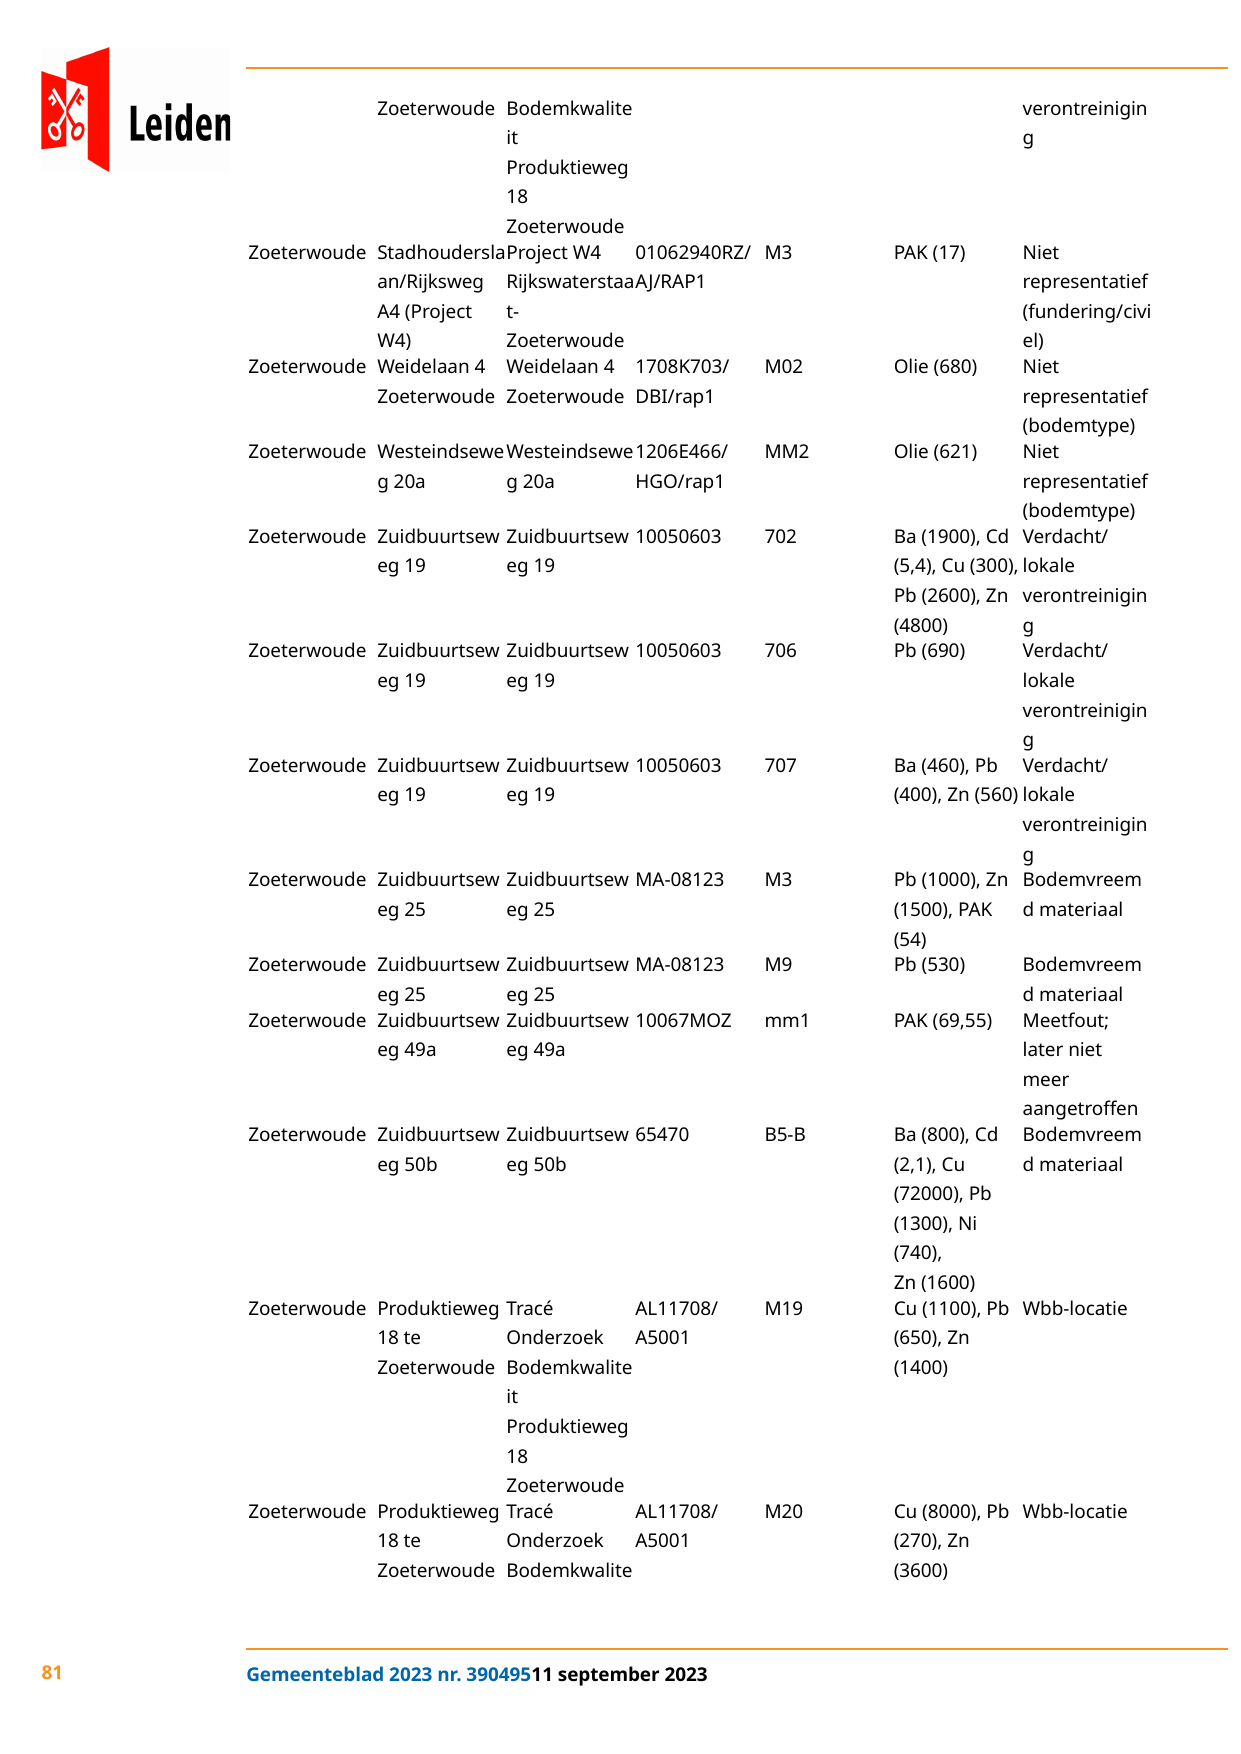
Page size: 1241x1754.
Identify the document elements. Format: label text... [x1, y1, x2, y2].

table_cell Zuidbuurtseweg 19 [506, 523, 635, 638]
table_cell Zuidbuurtseweg 50b [377, 1121, 506, 1295]
table_cell [894, 95, 1022, 239]
table_cell Bodemvreemd materiaal [1023, 867, 1152, 951]
table_cell Zuidbuurtseweg 19 [377, 638, 506, 752]
table_cell Pb (1000), Zn (1500), PAK (54) [894, 867, 1022, 951]
table_cell Zoeterwoude [248, 867, 377, 951]
table_cell Zoeterwoude [248, 523, 377, 638]
table_cell Olie (621) [894, 438, 1022, 523]
table_cell Verdacht/lokale verontreiniging [1023, 752, 1152, 867]
table_cell Meetfout; later niet meer aangetroffen [1023, 1007, 1152, 1121]
picture [41, 47, 231, 172]
table_cell Zoeterwoude [248, 1498, 377, 1583]
table_cell Zoeterwoude [248, 353, 377, 438]
table_cell Verdacht/lokale verontreiniging [1023, 638, 1152, 752]
table_cell MA-08123 [635, 951, 764, 1007]
table_cell Zuidbuurtseweg 25 [506, 867, 635, 951]
table_cell Niet representatief (bodemtype) [1023, 438, 1152, 523]
table_cell Cu (1100), Pb (650), Zn (1400) [894, 1295, 1022, 1498]
table_cell Zoeterwoude [248, 1121, 377, 1295]
table_cell Zoeterwoude [248, 1007, 377, 1121]
table_cell Wbb-locatie [1023, 1498, 1152, 1583]
table_cell 10050603 [635, 752, 764, 867]
table_cell Zuidbuurtseweg 19 [506, 752, 635, 867]
table_cell Cu (8000), Pb (270), Zn (3600) [894, 1498, 1022, 1583]
table_cell Zuidbuurtseweg 49a [377, 1007, 506, 1121]
table_cell Zuidbuurtseweg 50b [506, 1121, 635, 1295]
table_cell Zuidbuurtseweg 25 [377, 867, 506, 951]
table_cell Weidelaan 4 Zoeterwoude [377, 353, 506, 438]
table_cell M19 [764, 1295, 893, 1498]
table_cell Zoeterwoude [248, 1295, 377, 1498]
table_cell Zoeterwoude [248, 752, 377, 867]
table_cell Zuidbuurtseweg 49a [506, 1007, 635, 1121]
table_cell M3 [764, 867, 893, 951]
table_cell Pb (530) [894, 951, 1022, 1007]
table_cell Tracé Onderzoek Bodemkwaliteit Produktieweg 18 Zoeterwoude [506, 1295, 635, 1498]
table_cell 10067MOZ [635, 1007, 764, 1121]
table_cell Produktieweg 18 te Zoeterwoude [377, 1498, 506, 1583]
table_cell Bodemkwaliteit Produktieweg 18 Zoeterwoude [506, 95, 635, 239]
table_cell Zoeterwoude [377, 95, 506, 239]
table_cell Ba (1900), Cd (5,4), Cu (300), Pb (2600), Zn (4800) [894, 523, 1022, 638]
table_cell AL11708/A5001 [635, 1498, 764, 1583]
table_cell verontreiniging [1023, 95, 1152, 239]
table_cell Ba (460), Pb (400), Zn (560) [894, 752, 1022, 867]
table_cell Stadhouderslaan/Rijksweg A4 (Project W4) [377, 239, 506, 353]
table_cell Zoeterwoude [248, 239, 377, 353]
table_cell Zuidbuurtseweg 25 [377, 951, 506, 1007]
table_cell Niet representatief (bodemtype) [1023, 353, 1152, 438]
table_cell Zoeterwoude [248, 438, 377, 523]
table_cell [635, 95, 764, 239]
table_cell Pb (690) [894, 638, 1022, 752]
table_cell [764, 95, 893, 239]
table_cell mm1 [764, 1007, 893, 1121]
table_cell Olie (680) [894, 353, 1022, 438]
table_cell Ba (800), Cd (2,1), Cu (72000), Pb (1300), Ni (740), Zn (1600) [894, 1121, 1022, 1295]
table_cell PAK (69,55) [894, 1007, 1022, 1121]
table_cell Zuidbuurtseweg 19 [506, 638, 635, 752]
table_cell 1708K703/DBI/rap1 [635, 353, 764, 438]
table_cell M02 [764, 353, 893, 438]
table_cell 1206E466/HGO/rap1 [635, 438, 764, 523]
table_cell Bodemvreemd materiaal [1023, 951, 1152, 1007]
table_cell Zoeterwoude [248, 638, 377, 752]
table_cell MM2 [764, 438, 893, 523]
table_cell Weidelaan 4 Zoeterwoude [506, 353, 635, 438]
table_cell 10050603 [635, 638, 764, 752]
table_cell Zuidbuurtseweg 19 [377, 752, 506, 867]
table_cell MA-08123 [635, 867, 764, 951]
table_cell 707 [764, 752, 893, 867]
table_cell Zuidbuurtseweg 25 [506, 951, 635, 1007]
table_cell M20 [764, 1498, 893, 1583]
table_cell Tracé Onderzoek Bodemkwalite [506, 1498, 635, 1583]
table_cell AL11708/A5001 [635, 1295, 764, 1498]
table_cell Zoeterwoude [248, 951, 377, 1007]
table_cell PAK (17) [894, 239, 1022, 353]
table_cell Westeindseweg 20a [377, 438, 506, 523]
table_cell Westeindseweg 20a [506, 438, 635, 523]
table_cell Wbb-locatie [1023, 1295, 1152, 1498]
table_cell M9 [764, 951, 893, 1007]
table_cell 702 [764, 523, 893, 638]
table_cell 10050603 [635, 523, 764, 638]
table_cell Project W4 Rijkswaterstaat-Zoeterwoude [506, 239, 635, 353]
table_cell 706 [764, 638, 893, 752]
table_cell B5-B [764, 1121, 893, 1295]
table_cell M3 [764, 239, 893, 353]
table_cell [248, 95, 377, 239]
table_cell Produktieweg 18 te Zoeterwoude [377, 1295, 506, 1498]
table_cell 65470 [635, 1121, 764, 1295]
table_cell Verdacht/lokale verontreiniging [1023, 523, 1152, 638]
table_cell Bodemvreemd materiaal [1023, 1121, 1152, 1295]
table_cell Zuidbuurtseweg 19 [377, 523, 506, 638]
table_cell Niet representatief (fundering/civiel) [1023, 239, 1152, 353]
table_cell 01062940RZ/AJ/RAP1 [635, 239, 764, 353]
